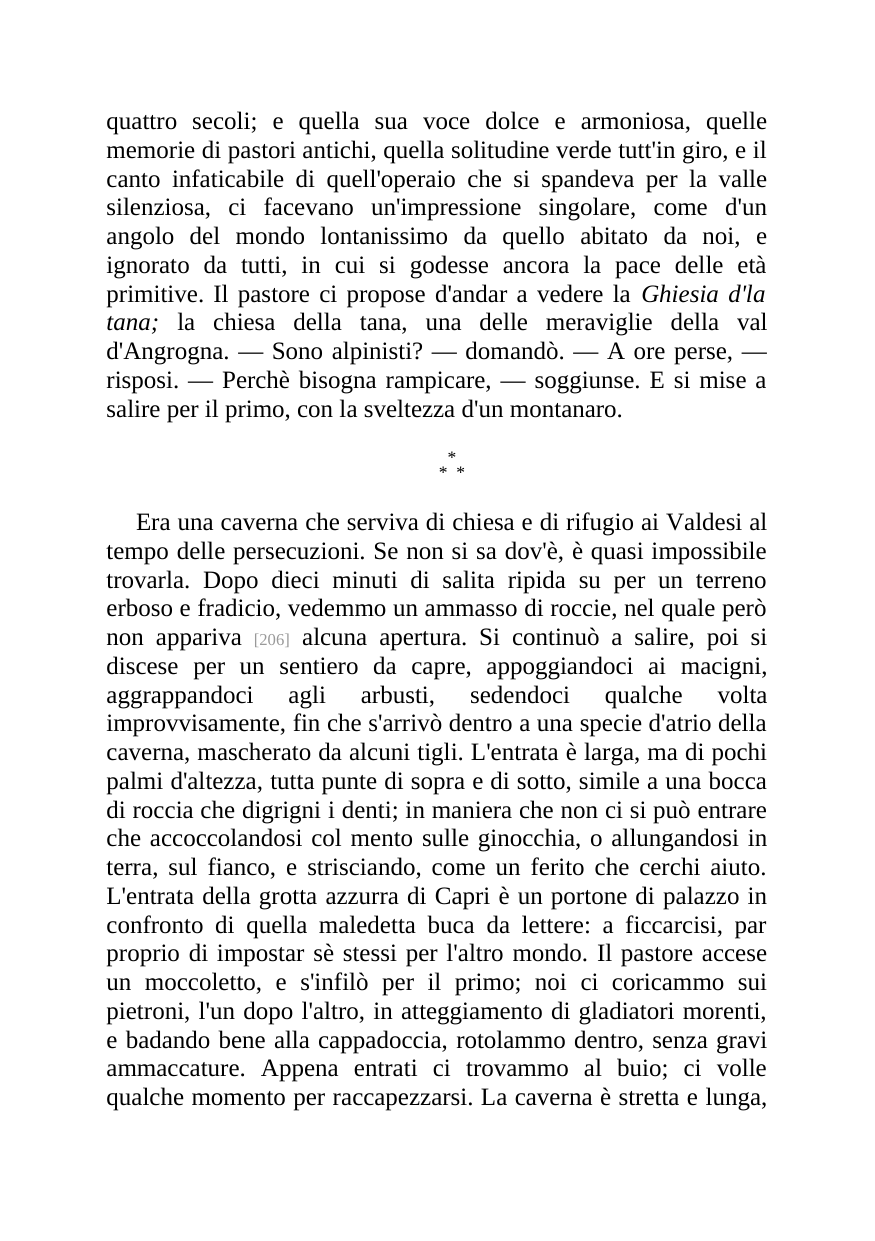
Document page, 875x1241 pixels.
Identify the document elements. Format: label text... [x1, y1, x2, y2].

text *** [106, 447, 768, 482]
text quattro secoli; e quella sua voce dolce e armoniosa, quelle memorie di pastori antichi, quella solitudine verde tutt'in giro, e il canto infaticabile di quell'operaio che si spandeva per la valle silenziosa, ci facevano un'impressione singolare, come d'un angolo del mondo lontanissimo da quello abitato da noi, e ignorato da tutti, in cui si godesse ancora la pace delle età primitive. Il pastore ci propose d'andar a vedere la Ghiesia d'la tana; la chiesa della tana, una delle meraviglie della val d'Angrogna. — Sono alpinisti? — domandò. — A ore perse, — risposi. — Perchè bisogna rampicare, — soggiunse. E si mise a salire per il primo, con la sveltezza d'un montanaro. [106, 106, 768, 422]
text Era una caverna che serviva di chiesa e di rifugio ai Valdesi al tempo delle persecuzioni. Se non si sa dov'è, è quasi impossibile trovarla. Dopo dieci minuti di salita ripida su per un terreno erboso e fradicio, vedemmo un ammasso di roccie, nel quale però non appariva [206] alcuna apertura. Si continuò a salire, poi si discese per un sentiero da capre, appoggiandoci ai macigni, aggrappandoci agli arbusti, sedendoci qualche volta improvvisamente, fin che s'arrivò dentro a una specie d'atrio della caverna, mascherato da alcuni tigli. L'entrata è larga, ma di pochi palmi d'altezza, tutta punte di sopra e di sotto, simile a una bocca di roccia che digrigni i denti; in maniera che non ci si può entrare che accoccolandosi col mento sulle ginocchia, o allungandosi in terra, sul fianco, e strisciando, come un ferito che cerchi aiuto. L'entrata della grotta azzurra di Capri è un portone di palazzo in confronto di quella maledetta buca da lettere: a ficcarcisi, par proprio di impostar sè stessi per l'altro mondo. Il pastore accese un moccoletto, e s'infilò per il primo; noi ci coricammo sui pietroni, l'un dopo l'altro, in atteggiamento di gladiatori morenti, e badando bene alla cappadoccia, rotolammo dentro, senza gravi ammaccature. Appena entrati ci trovammo al buio; ci volle qualche momento per raccapezzarsi. La caverna è stretta e lunga, [106, 507, 768, 1111]
